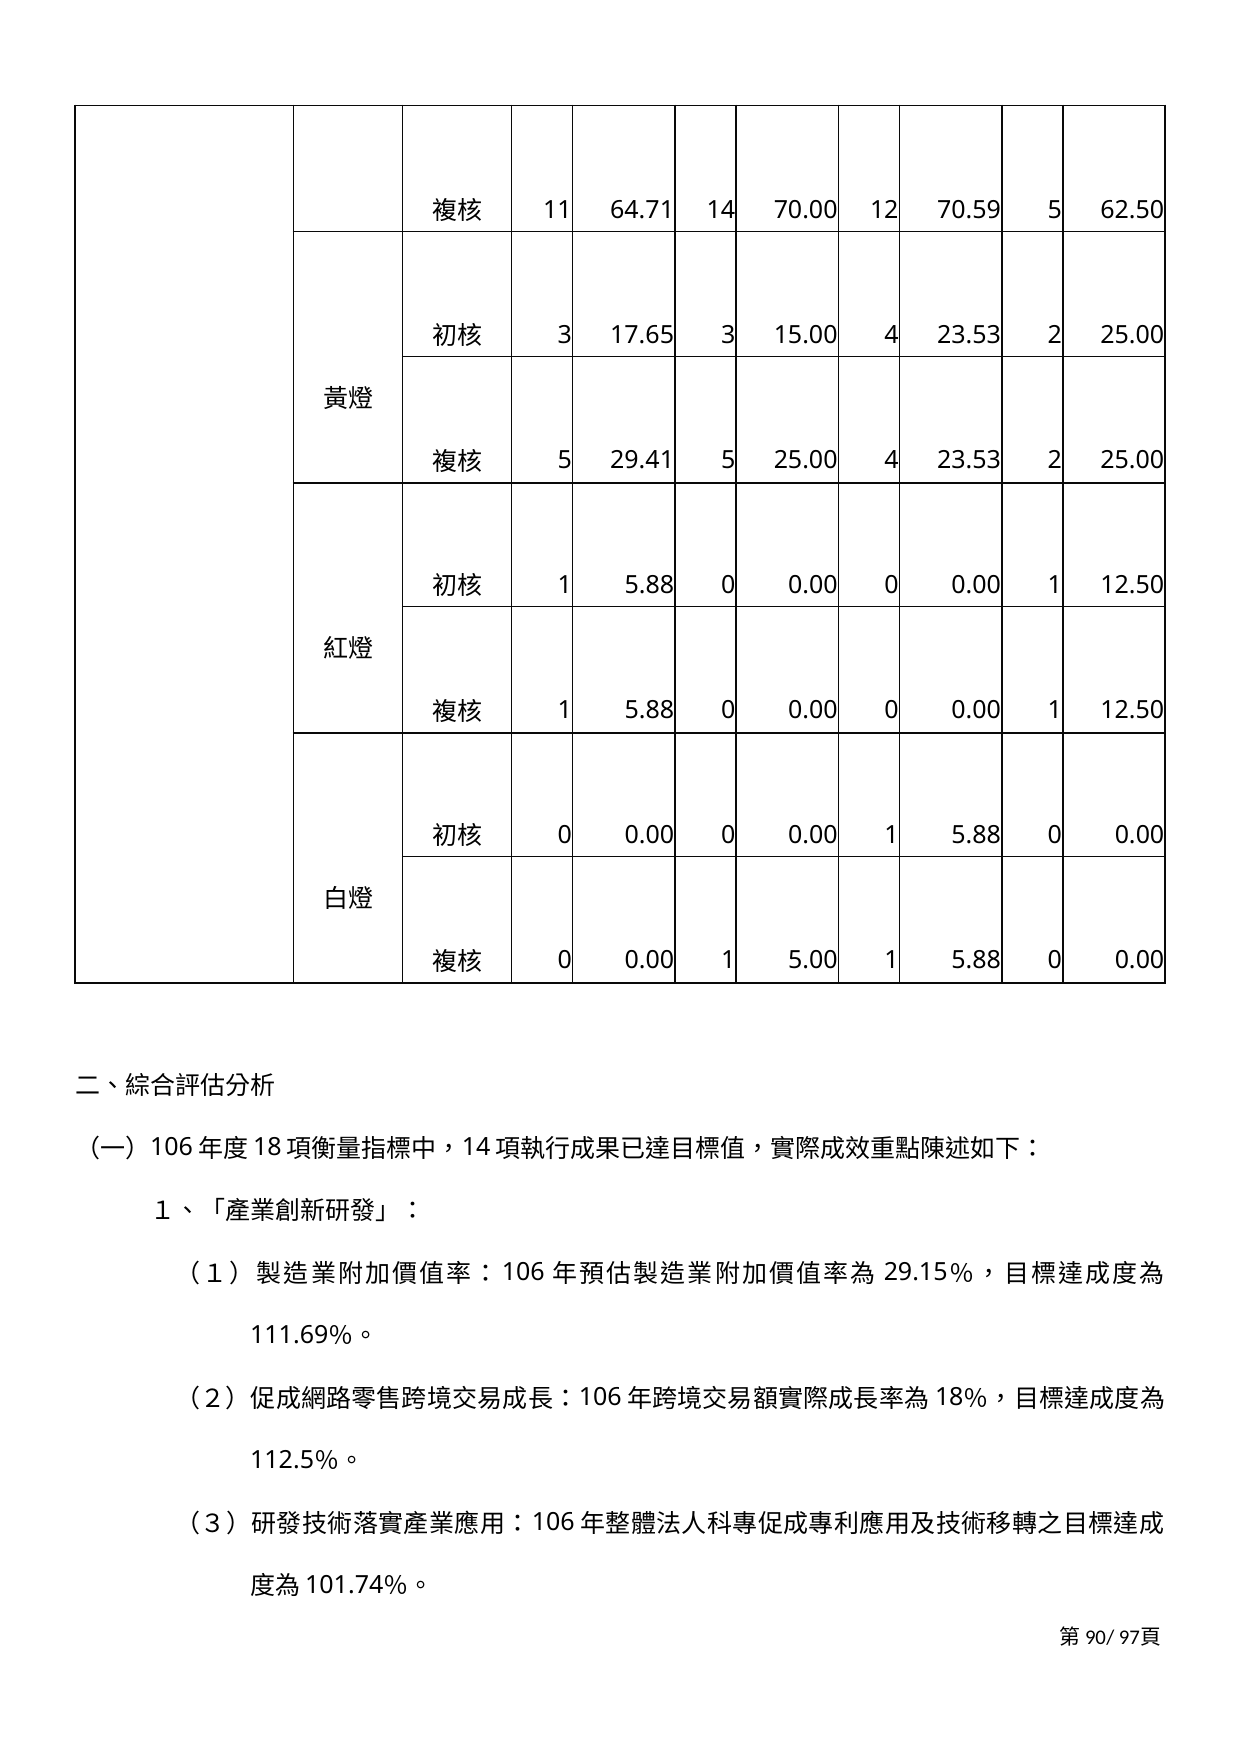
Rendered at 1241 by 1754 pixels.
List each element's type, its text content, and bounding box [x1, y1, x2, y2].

table_cell 0 [676, 484, 735, 606]
table_cell 4 [839, 357, 899, 482]
table_cell 64.71 [573, 106, 674, 231]
table_cell 0 [1003, 734, 1062, 856]
table_cell 複核 [403, 857, 511, 982]
text （１）製造業附加價值率：106年預估製造業附加價值率為29.15％，目標達成度為111.69％。 [175, 1229, 1165, 1354]
table_cell 黃燈 [294, 232, 402, 482]
table_cell 0.00 [900, 607, 1001, 732]
table_cell 0 [676, 734, 735, 856]
table_cell 14 [676, 106, 735, 231]
table_cell 5.88 [573, 607, 674, 732]
table_cell 5 [512, 357, 572, 482]
table_cell 1 [512, 607, 572, 732]
table_cell 3 [676, 232, 735, 356]
table_cell 5 [676, 357, 735, 482]
table_cell 1 [839, 857, 899, 982]
table_cell 1 [1003, 607, 1062, 732]
table_cell 1 [839, 734, 899, 856]
table_cell 白燈 [294, 734, 402, 982]
text １、「產業創新研發」： [150, 1167, 1165, 1229]
table_cell 70.59 [900, 106, 1001, 231]
table_cell 複核 [403, 357, 511, 482]
table_cell 4 [839, 232, 899, 356]
table_cell 23.53 [900, 232, 1001, 356]
table_cell 複核 [403, 607, 511, 732]
table_cell 0 [839, 484, 899, 606]
table_cell [76, 106, 293, 982]
table_cell 11 [512, 106, 572, 231]
table_cell 5.88 [900, 734, 1001, 856]
table_cell 0.00 [900, 484, 1001, 606]
table_cell 1 [1003, 484, 1062, 606]
table_cell 0.00 [737, 734, 838, 856]
table_cell 初核 [403, 484, 511, 606]
table_cell 25.00 [737, 357, 838, 482]
table_cell 1 [512, 484, 572, 606]
table_cell 25.00 [1064, 357, 1164, 482]
table_cell 初核 [403, 734, 511, 856]
table_cell 0 [839, 607, 899, 732]
table_cell 0.00 [1064, 734, 1164, 856]
table_cell 3 [512, 232, 572, 356]
table_cell 0 [512, 857, 572, 982]
text 二、綜合評估分析 [75, 1042, 1165, 1104]
table_cell 初核 [403, 232, 511, 356]
table_cell 12 [839, 106, 899, 231]
table_cell 5.00 [737, 857, 838, 982]
table_cell 5.88 [900, 857, 1001, 982]
table_cell 0.00 [737, 484, 838, 606]
table_cell 62.50 [1064, 106, 1164, 231]
text （一）106年度18項衡量指標中，14項執行成果已達目標值，實際成效重點陳述如下： [75, 1104, 1165, 1167]
table_cell [294, 106, 402, 231]
table_cell 0.00 [573, 857, 674, 982]
table_cell 17.65 [573, 232, 674, 356]
table_cell 0.00 [737, 607, 838, 732]
table_cell 0 [676, 607, 735, 732]
table_cell 2 [1003, 232, 1062, 356]
text （２）促成網路零售跨境交易成長：106年跨境交易額實際成長率為18％，目標達成度為112.5％。 [175, 1354, 1165, 1479]
table_cell 5 [1003, 106, 1062, 231]
table_cell 12.50 [1064, 607, 1164, 732]
table_cell 2 [1003, 357, 1062, 482]
text （３）研發技術落實產業應用：106年整體法人科專促成專利應用及技術移轉之目標達成度為101.74％。 [175, 1479, 1165, 1604]
table_cell 複核 [403, 106, 511, 231]
table_cell 0.00 [1064, 857, 1164, 982]
table_cell 0 [512, 734, 572, 856]
table_cell 29.41 [573, 357, 674, 482]
table_cell 12.50 [1064, 484, 1164, 606]
table_cell 15.00 [737, 232, 838, 356]
table_cell 0 [1003, 857, 1062, 982]
table_cell 23.53 [900, 357, 1001, 482]
table_cell 0.00 [573, 734, 674, 856]
table_cell 1 [676, 857, 735, 982]
table_cell 25.00 [1064, 232, 1164, 356]
table_cell 紅燈 [294, 484, 402, 732]
table_cell 5.88 [573, 484, 674, 606]
table_cell 70.00 [737, 106, 838, 231]
